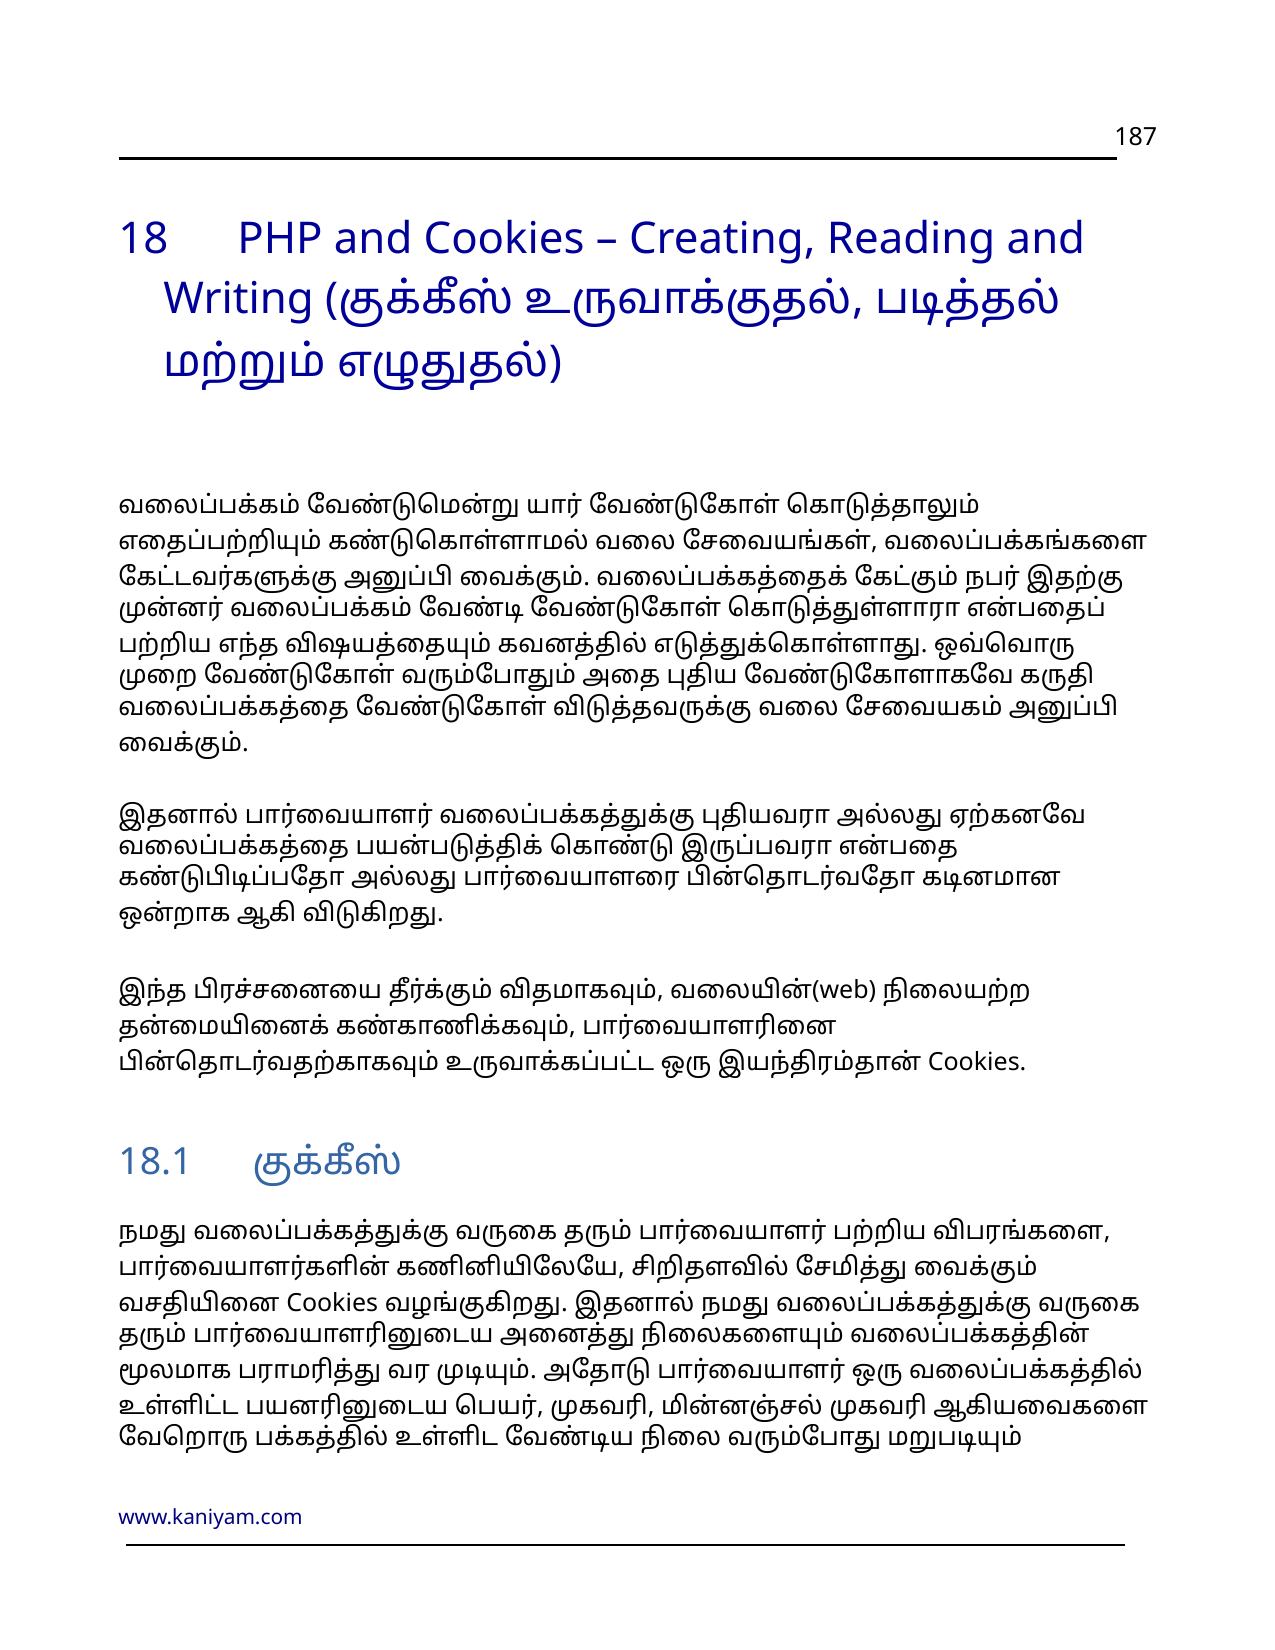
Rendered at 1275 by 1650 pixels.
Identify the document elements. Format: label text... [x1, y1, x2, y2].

text இந்த பிரச்சனையை தீர்க்கும் விதமாகவும், வலையின்(web) நிலையற்ற தன்மையினைக் கண்காணிக்கவும், பார்வையாளரினை பின்தொடர்வதற்காகவும் உருவாக்கப்பட்ட ஒரு இயந்திரம்தான் Cookies. [118, 972, 1157, 1080]
text வலைப்பக்கம் வேண்டுமென்று யார் வேண்டுகோள் கொடுத்தாலும் எதைப்பற்றியும் கண்டுகொள்ளாமல் வலை சேவையங்கள், வலைப்பக்கங்களை கேட்டவர்களுக்கு அனுப்பி வைக்கும். வலைப்பக்கத்தைக் கேட்கும் நபர் இதற்கு முன்னர் வலைப்பக்கம் வேண்டி வேண்டுகோள் கொடுத்துள்ளாரா என்பதைப் பற்றிய எந்த விஷயத்தையும் கவனத்தில் எடுத்துக்கொள்ளாது. ஒவ்வொரு முறை வேண்டுகோள் வரும்போதும் அதை புதிய வேண்டுகோளாகவே கருதி வலைப்பக்கத்தை வேண்டுகோள் விடுத்தவருக்கு வலை சேவையகம் அனுப்பி வைக்கும். [118, 492, 1157, 760]
text இதனால் பார்வையாளர் வலைப்பக்கத்துக்கு புதியவரா அல்லது ஏற்கனவே வலைப்பக்கத்தை பயன்படுத்திக் கொண்டு இருப்பவரா என்பதை கண்டுபிடிப்பதோ அல்லது பார்வையாளரை பின்தொடர்வதோ கடினமான ஒன்றாக ஆகி விடுகிறது. [118, 801, 1157, 931]
subtitle குக்கீஸ் [118, 1134, 1157, 1188]
subtitle PHP and Cookies – Creating, Reading and Writing (குக்கீஸ் உருவாக்குதல், படித்தல் மற்றும் எழுதுதல்) [118, 207, 1157, 392]
text நமது வலைப்பக்கத்துக்கு வருகை தரும் பார்வையாளர் பற்றிய விபரங்களை, பார்வையாளர்களின் கணினியிலேயே, சிறிதளவில் சேமித்து வைக்கும் வசதியினை Cookies வழங்குகிறது. இதனால் நமது வலைப்பக்கத்துக்கு வருகை தரும் பார்வையாளரினுடைய அனைத்து நிலைகளையும் வலைப்பக்கத்தின் மூலமாக பராமரித்து வர முடியும். அதோடு பார்வையாளர் ஒரு வலைப்பக்கத்தில் உள்ளிட்ட பயனரினுடைய பெயர், முகவரி, மின்னஞ்சல் முகவரி ஆகியவைகளை வேறொரு பக்கத்தில் உள்ளிட வேண்டிய நிலை வரும்போது மறுபடியும் [118, 1213, 1157, 1455]
